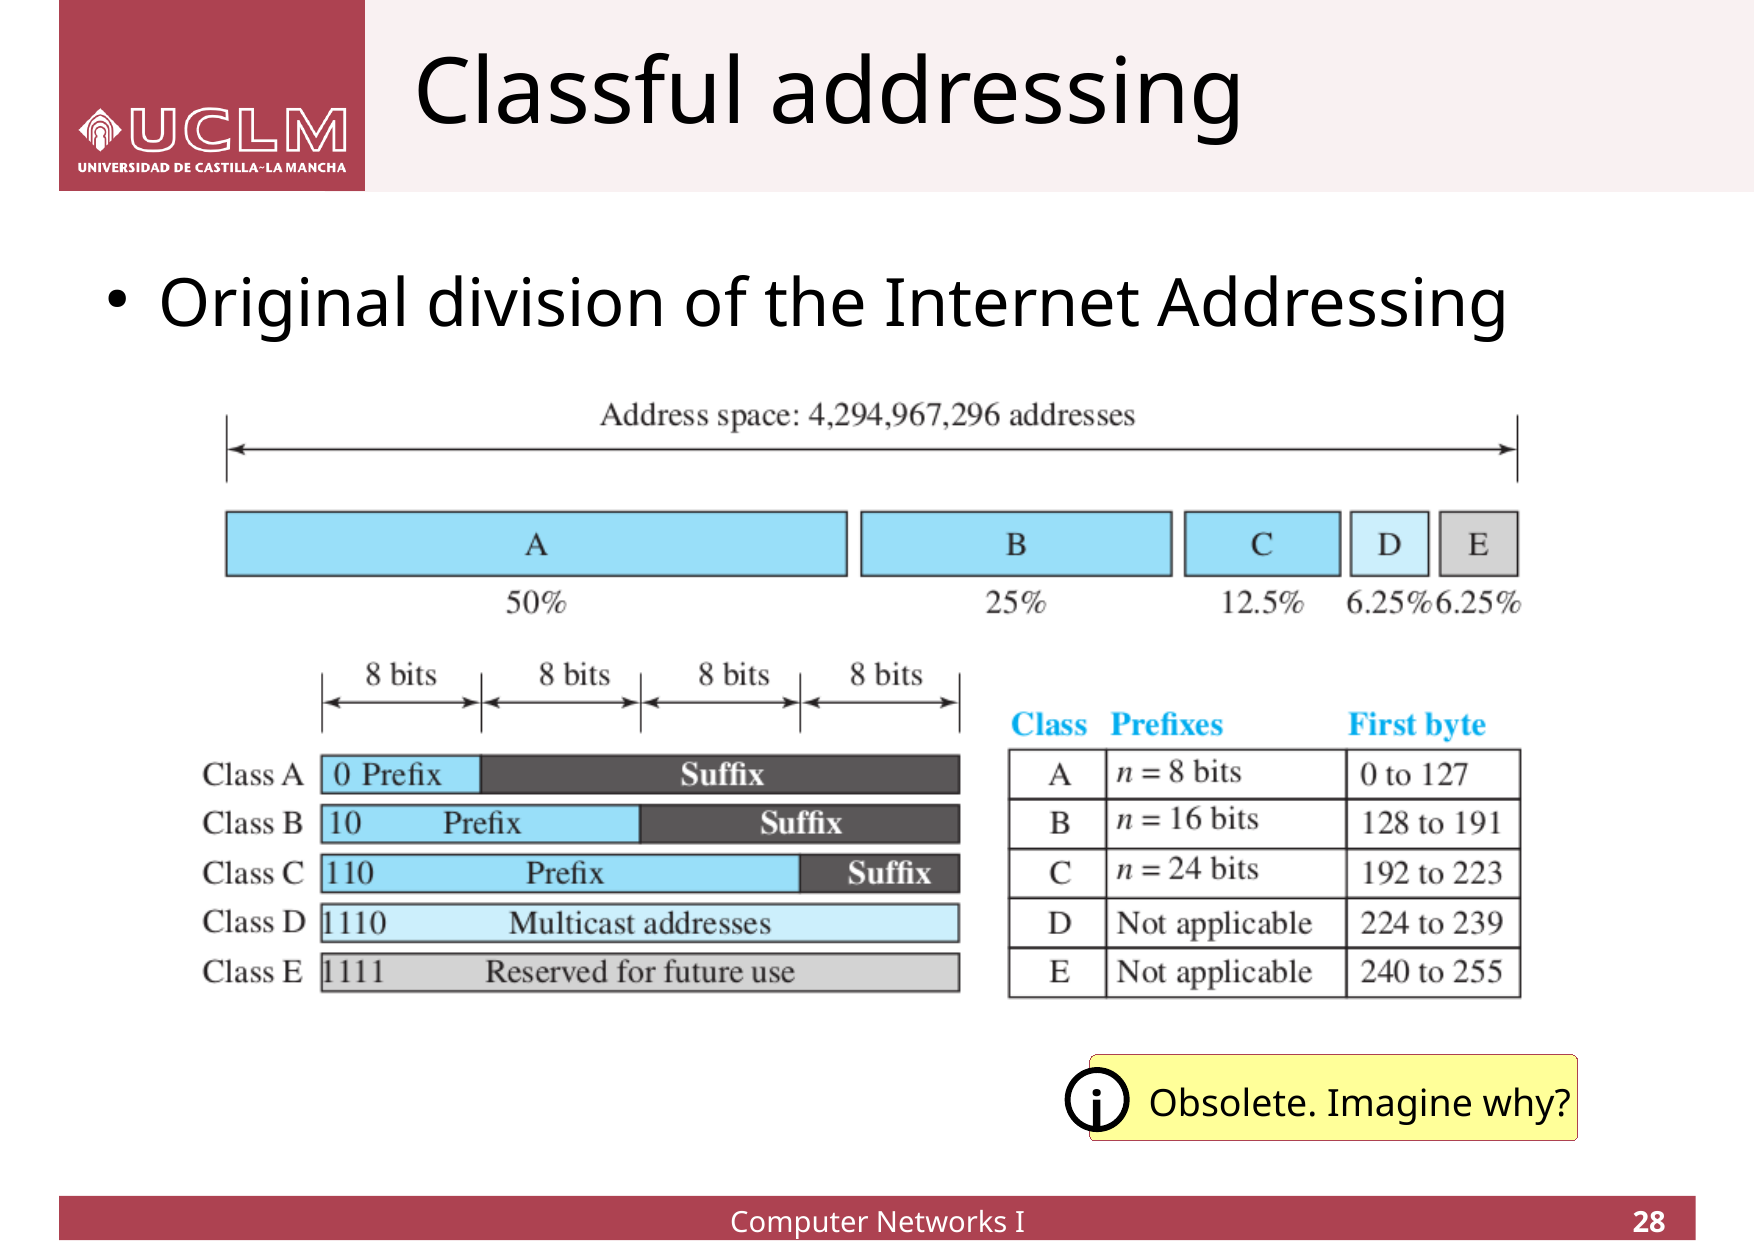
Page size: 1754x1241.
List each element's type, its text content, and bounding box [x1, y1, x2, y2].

picture [145, 377, 1592, 1031]
picture [59, 0, 365, 191]
text_box Obsolete. Imagine why? [1089, 1054, 1578, 1141]
text_box [1067, 1073, 1083, 1126]
text_box i [1083, 1068, 1112, 1159]
list Original division of the Internet Addressing [87, 254, 1667, 974]
title Classful addressing [413, 0, 1667, 198]
text_box [1112, 1074, 1127, 1126]
